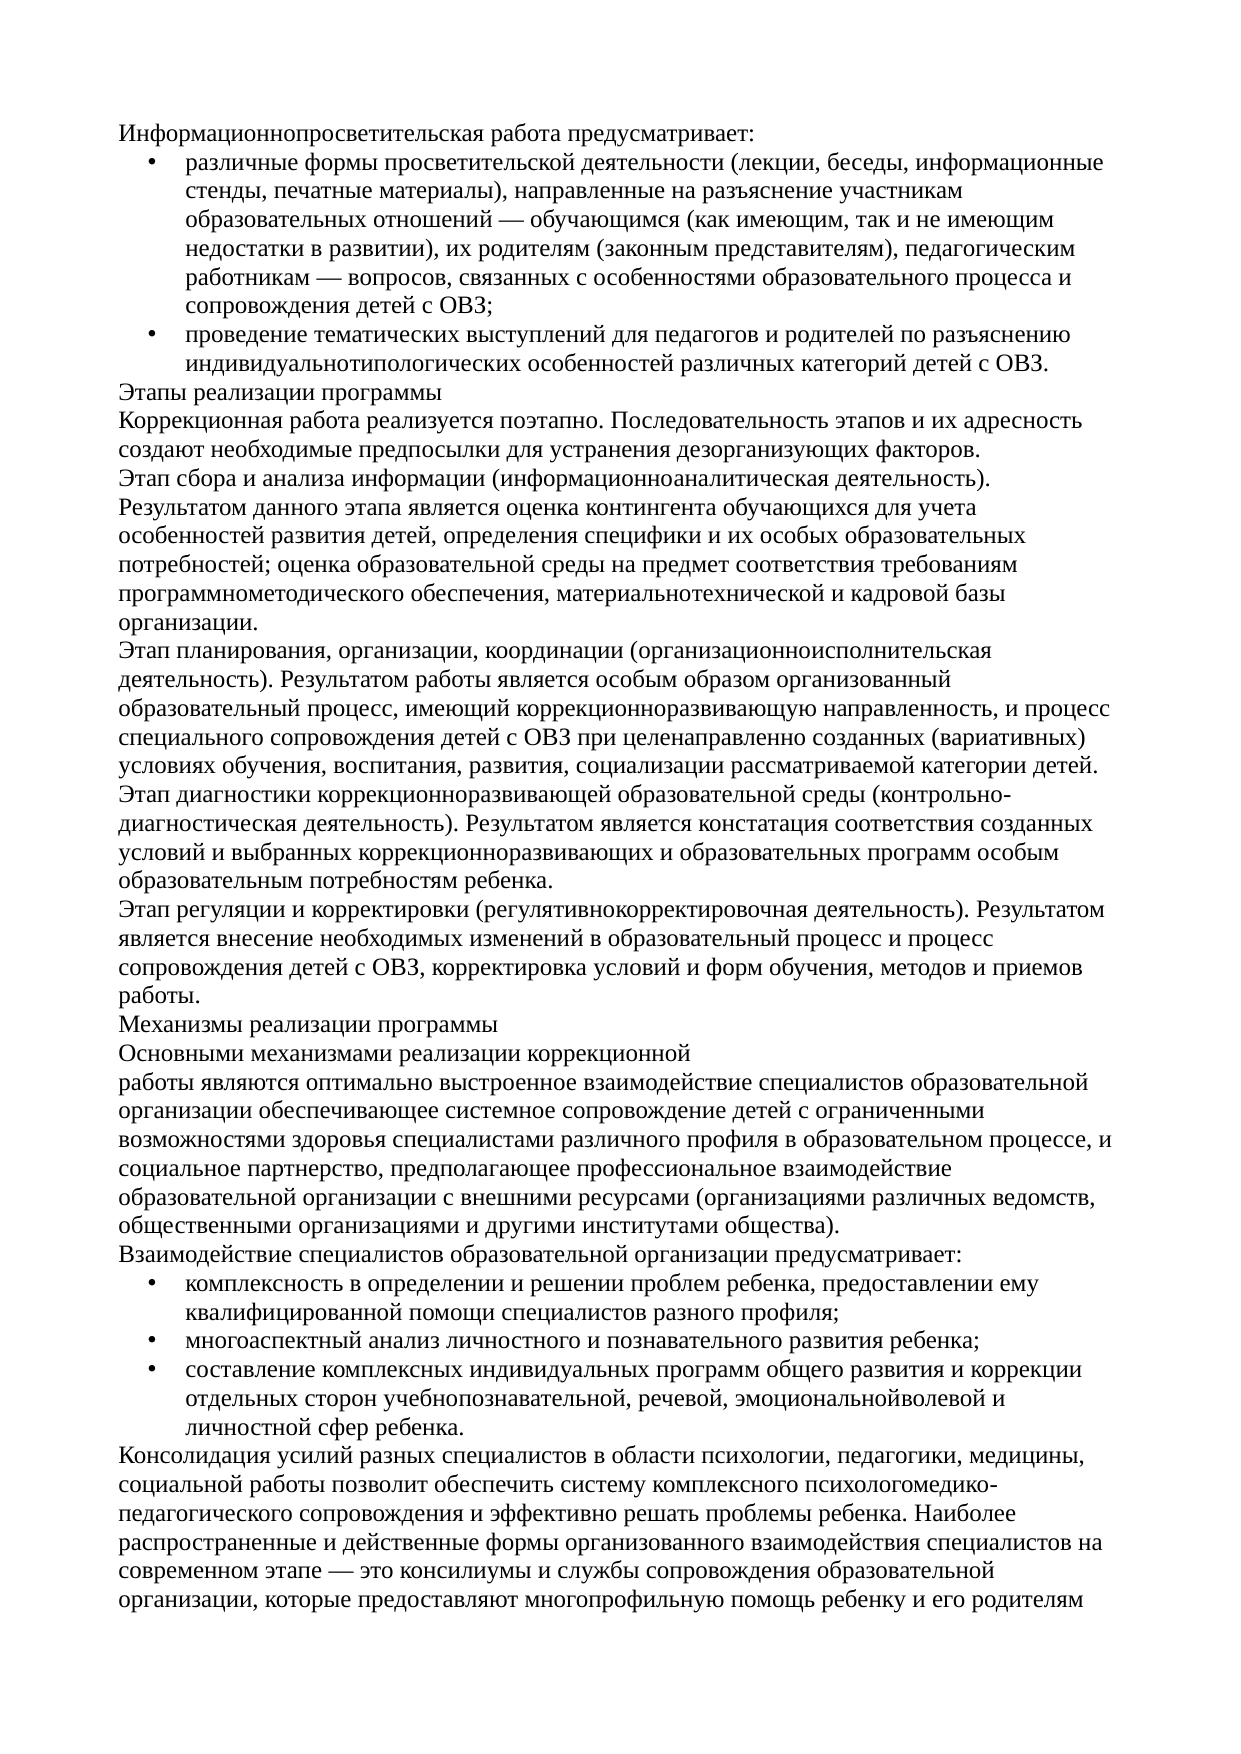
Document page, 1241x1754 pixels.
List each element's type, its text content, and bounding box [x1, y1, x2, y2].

text Коррекционная работа реализуется поэтапно. Последовательность этапов и их адресность создают необходимые предпосылки для устранения дезорганизующих факторов. [118, 406, 1122, 463]
text Информационно­просветительская работа предусматривает: [118, 118, 1122, 147]
text Механизмы реализации программы [118, 1009, 1122, 1038]
text Взаимодействие специалистов образовательной организации предусматривает: [118, 1239, 1122, 1268]
text Этап сбора и анализа информации (информационно­аналитическая деятельность). Результатом данного этапа является оценка контингента обучающихся для учета особенностей развития детей, определения специфики и их особых образовательных потребностей; оценка образовательной среды на предмет соответствия требованиям программно­методического обеспечения, материально­технической и кадровой базы организации. [118, 463, 1122, 636]
list различные формы просветительской деятельности (лекции, беседы, информационные стенды, печатные материалы), направленные на разъяснение участникам образовательных отношений — обучающимся (как имеющим, так и не имеющим недостатки в развитии), их родителям (законным представителям), педагогическим работникам — вопросов, связанных с особенностями образовательного процесса и сопровождения детей с ОВЗ; [148, 147, 1122, 319]
text Этапы реализации программы [118, 377, 1122, 406]
text Консолидация усилий разных специалистов в области психологии, педагогики, медицины, социальной работы позволит обеспечить систему комплексного психологомедико­педагогического сопровождения и эффективно решать проблемы ребенка. Наиболее распространенные и действенные формы организованного взаимодействия специалистов на современном этапе — это консилиумы и службы сопровождения образовательной организации, которые предоставляют многопрофильную помощь ребенку и его родителям [118, 1441, 1122, 1613]
text Этап регуляции и корректировки (регулятивно­корректировочная деятельность). Результатом является внесение необходимых изменений в образовательный процесс и процесс сопровождения детей с ОВЗ, корректировка условий и форм обучения, методов и приемов работы. [118, 894, 1122, 1009]
list комплексность в определении и решении проблем ребенка, предоставлении ему квалифицированной помощи специалистов разного профиля; [148, 1268, 1122, 1326]
list многоаспектный анализ личностного и познавательного развития ребенка; [148, 1326, 1122, 1354]
text Этап планирования, организации, координации (организационно­исполнительская деятельность). Результатом работы является особым образом организованный образовательный процесс, имеющий коррекционно­развивающую направленность, и процесс специального сопровождения детей с ОВЗ при целенаправленно созданных (вариативных) условиях обучения, воспитания, развития, социализации рассматриваемой категории детей. [118, 636, 1122, 779]
text Этап диагностики коррекционно­развивающей образовательной среды (контрольно­диагностическая деятельность). Результатом является констатация соответствия созданных условий и выбранных коррекционно­развивающих и образовательных программ особым образовательным потребностям ребенка. [118, 779, 1122, 894]
list составление комплексных индивидуальных программ общего развития и коррекции отдельных сторон учебно­познавательной, речевой, эмоциональной­волевой и личностной сфер ребенка. [148, 1354, 1122, 1441]
list проведение тематических выступлений для педагогов и родителей по разъяснению индивидуально­типологических особенностей различных категорий детей с ОВЗ. [148, 319, 1122, 377]
text Основными механизмами реализации коррекционной работы являются оптимально выстроенное взаимодействие специалистов образовательной организации обеспечивающее системное сопровождение детей с ограниченными возможностями здоровья специалистами различного профиля в образовательном процессе, и социальное партнерство, предполагающее профессиональное взаимодействие образовательной организации с внешними ресурсами (организациями различных ведомств, общественными организациями и другими институтами общества). [118, 1038, 1122, 1239]
